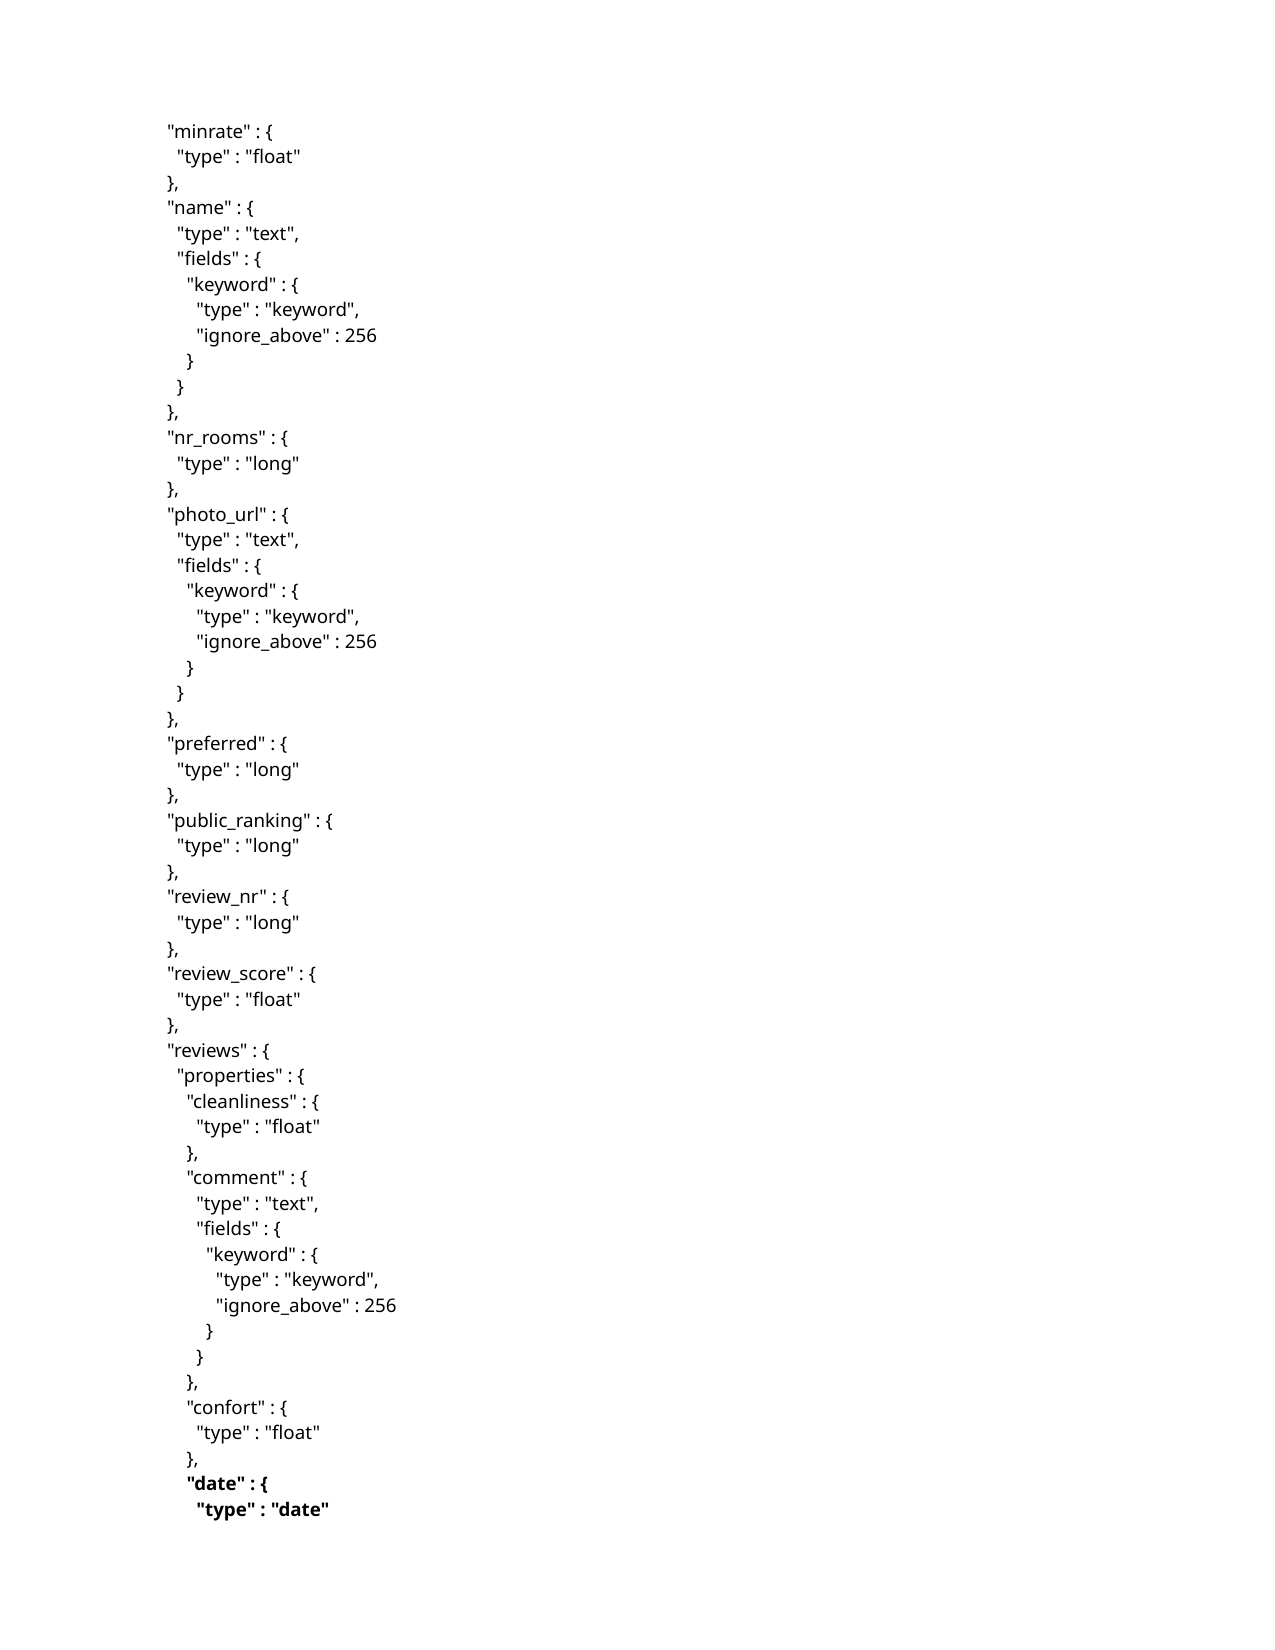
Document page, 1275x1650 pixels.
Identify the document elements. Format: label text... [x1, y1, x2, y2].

text "properties" : { [118, 1062, 1157, 1088]
text "fields" : { [118, 552, 1157, 577]
text "minrate" : { [118, 118, 1157, 144]
text } [118, 1318, 1157, 1343]
text } [118, 348, 1157, 373]
text "type" : "long" [118, 450, 1157, 475]
text "nr_rooms" : { [118, 424, 1157, 450]
text }, [118, 475, 1157, 501]
text } [118, 679, 1157, 705]
text }, [118, 782, 1157, 807]
text "photo_url" : { [118, 501, 1157, 526]
text }, [118, 399, 1157, 424]
text } [118, 373, 1157, 399]
text }, [118, 1011, 1157, 1037]
text "type" : "float" [118, 1113, 1157, 1139]
text "fields" : { [118, 1216, 1157, 1241]
text } [118, 654, 1157, 679]
text "comment" : { [118, 1164, 1157, 1190]
text }, [118, 1139, 1157, 1164]
text "date" : { [118, 1471, 1157, 1496]
text }, [118, 858, 1157, 884]
text "type" : "float" [118, 1420, 1157, 1445]
text "confort" : { [118, 1394, 1157, 1420]
text }, [118, 1369, 1157, 1394]
text "public_ranking" : { [118, 807, 1157, 833]
text "type" : "text", [118, 1190, 1157, 1216]
text "ignore_above" : 256 [118, 322, 1157, 348]
text "review_score" : { [118, 960, 1157, 986]
text "type" : "long" [118, 756, 1157, 782]
text "ignore_above" : 256 [118, 628, 1157, 654]
text "keyword" : { [118, 1241, 1157, 1267]
text "type" : "keyword", [118, 297, 1157, 322]
text }, [118, 1445, 1157, 1471]
text "preferred" : { [118, 731, 1157, 756]
text "name" : { [118, 195, 1157, 220]
text "keyword" : { [118, 577, 1157, 603]
text "type" : "keyword", [118, 603, 1157, 628]
text "fields" : { [118, 246, 1157, 271]
text }, [118, 935, 1157, 960]
text "ignore_above" : 256 [118, 1292, 1157, 1318]
text "type" : "float" [118, 986, 1157, 1011]
text "type" : "long" [118, 833, 1157, 858]
text "cleanliness" : { [118, 1088, 1157, 1113]
text "reviews" : { [118, 1037, 1157, 1062]
text }, [118, 169, 1157, 195]
text "type" : "long" [118, 909, 1157, 935]
text "type" : "keyword", [118, 1267, 1157, 1292]
text "type" : "float" [118, 144, 1157, 169]
text "type" : "text", [118, 526, 1157, 552]
text "type" : "text", [118, 220, 1157, 246]
text "keyword" : { [118, 271, 1157, 297]
text "type" : "date" [118, 1496, 1157, 1522]
text "review_nr" : { [118, 884, 1157, 909]
text } [118, 1343, 1157, 1369]
text }, [118, 705, 1157, 731]
